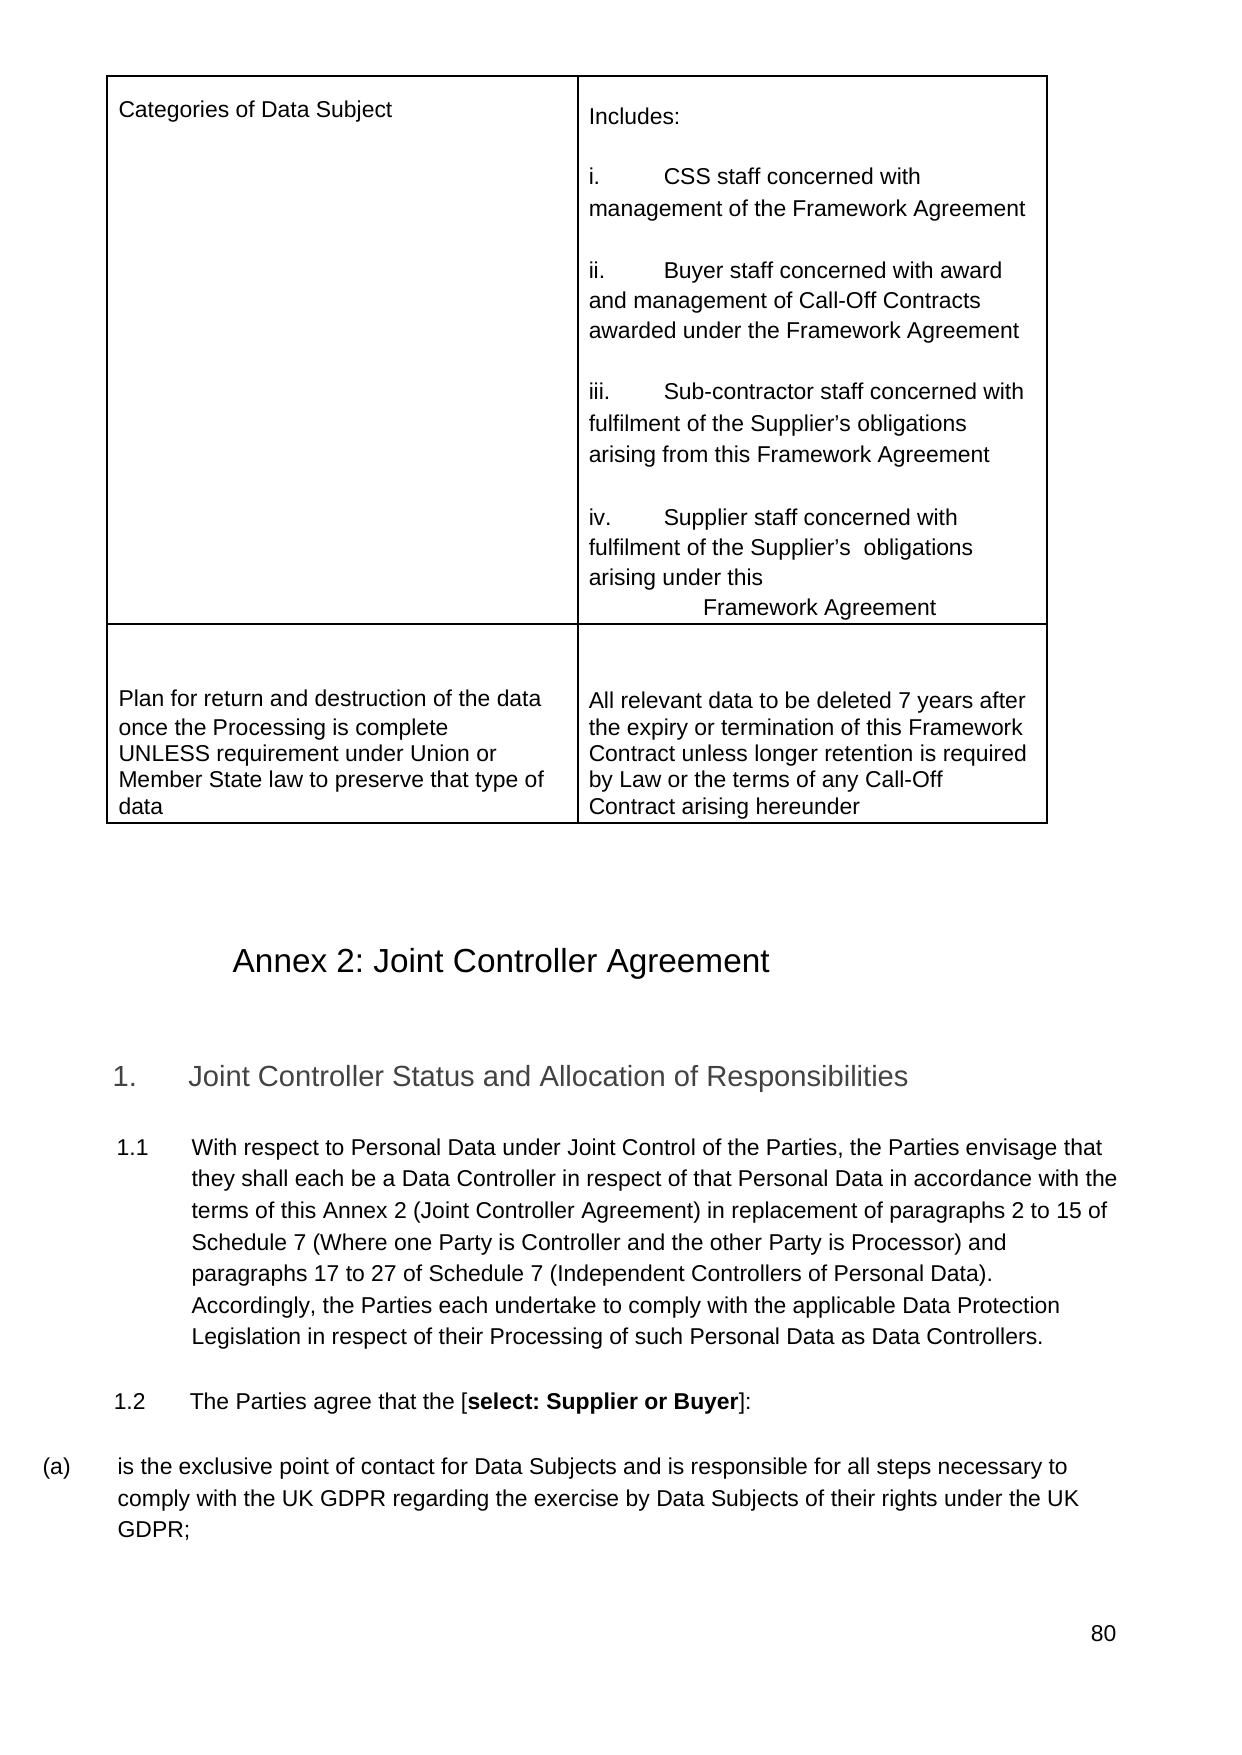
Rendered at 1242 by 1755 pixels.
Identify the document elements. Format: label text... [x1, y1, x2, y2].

table_cell All relevant data to be deleted 7 years after the expiry or termination of this Framework Contract unless longer retention is required by Law or the terms of any Call-Off Contract arising hereunder [579, 625, 1046, 822]
list is the exclusive point of contact for Data Subjects and is responsible for all steps necessary to comply with the UK GDPR regarding the exercise by Data Subjects of their rights under the UK GDPR; [42, 1453, 1121, 1542]
table_cell Categories of Data Subject [108, 77, 577, 623]
subtitle Annex 2: Joint Controller Agreement [116, 941, 1122, 980]
subtitle 1. Joint Controller Status and Allocation of Responsibilities [0, 1059, 1122, 1092]
text 1.1 With respect to Personal Data under Joint Control of the Parties, the Parties envisage that they shall each be a Data Controller in respect of that Personal Data in accordance with the terms of this Annex 2 (Joint Controller Agreement) in replacement of paragraphs 2 to 15 of Schedule 7 (Where one Party is Controller and the other Party is Processor) and paragraphs 17 to 27 of Schedule 7 (Independent Controllers of Personal Data). Accordingly, the Parties each undertake to comply with the applicable Data Protection Legislation in respect of their Processing of such Personal Data as Data Controllers. [116, 1134, 1121, 1349]
table_cell Plan for return and destruction of the data once the Processing is complete UNLESS requirement under Union or Member State law to preserve that type of data [108, 625, 577, 822]
table_cell Includes: CSS staff concerned with management of the Framework Agreement Buyer staff concerned with award and management of Call-Off Contracts awarded under the Framework Agreement Sub-contractor staff concerned with fulfilment of the Supplier’s obligations arising from this Framework Agreement Supplier staff concerned with fulfilment of the Supplier’s obligations arising under this Framework Agreement [579, 77, 1046, 623]
text 1.2 The Parties agree that the [select: Supplier or Buyer]: [0, 1387, 1122, 1415]
